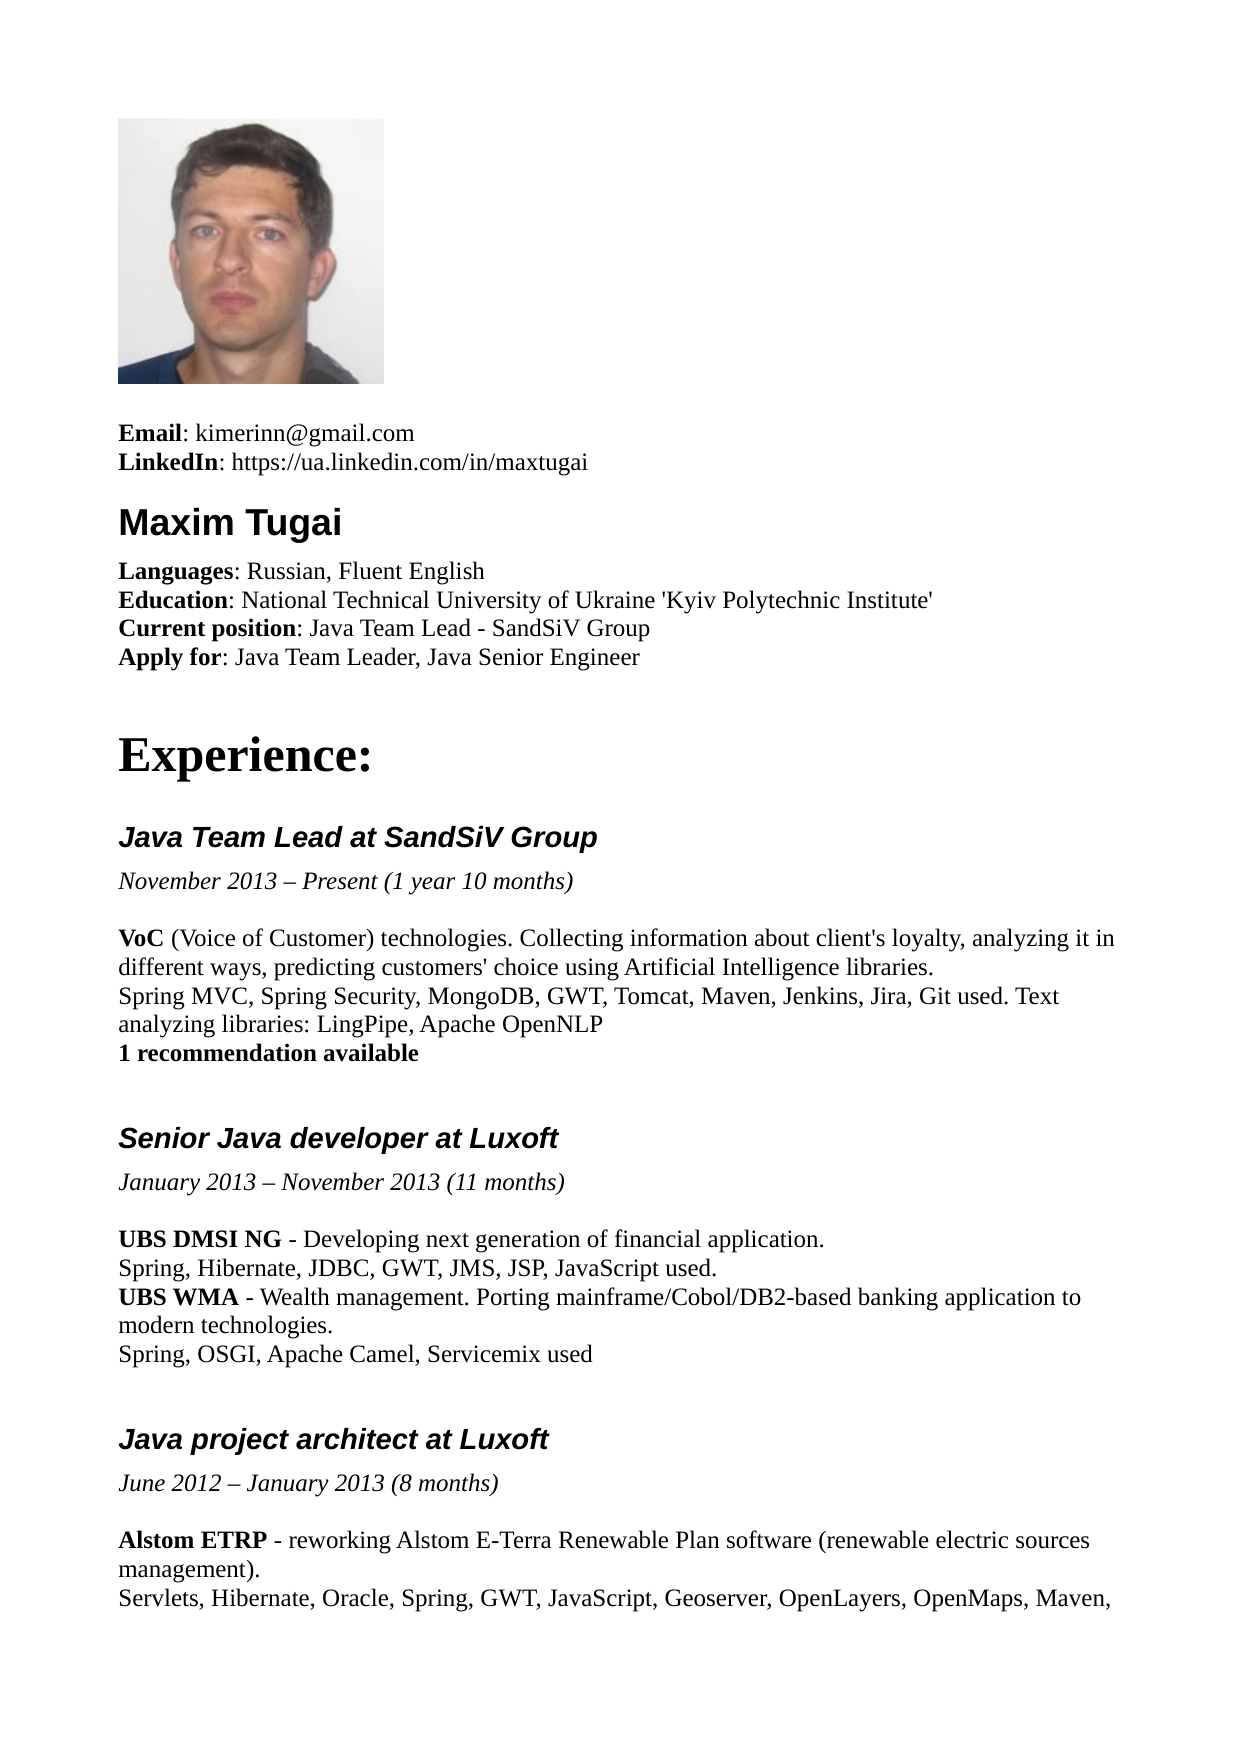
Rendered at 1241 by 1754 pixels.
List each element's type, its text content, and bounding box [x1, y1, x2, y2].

subtitle Senior Java developer at Luxoft [118, 1121, 1122, 1154]
text Alstom ETRP - reworking Alstom E-Terra Renewable Plan software (renewable electric sources [118, 1525, 1122, 1554]
text Current position: Java Team Lead - SandSiV Group [118, 613, 1122, 642]
text January 2013 – November 2013 (11 months) [118, 1167, 1122, 1196]
text Education: National Technical University of Ukraine 'Kyiv Polytechnic Institute' [118, 585, 1122, 613]
subtitle Java project architect at Luxoft [118, 1422, 1122, 1455]
text Email: kimerinn@gmail.com [118, 418, 1122, 447]
text Spring MVC, Spring Security, MongoDB, GWT, Tomcat, Maven, Jenkins, Jira, Git used. Text analyzing libraries: LingPipe, Apache OpenNLP [118, 981, 1122, 1038]
subtitle Experience: [118, 725, 1122, 782]
text Languages: Russian, Fluent English [118, 556, 1122, 585]
text UBS DMSI NG - Developing next generation of financial application. [118, 1224, 1122, 1253]
text VoC (Voice of Customer) technologies. Collecting information about client's loyalty, analyzing it in different ways, predicting customers' choice using Artificial Intelligence libraries. [118, 923, 1122, 981]
text Spring, OSGI, Apache Camel, Servicemix used [118, 1339, 1122, 1368]
text Servlets, Hibernate, Oracle, Spring, GWT, JavaScript, Geoserver, OpenLayers, OpenMaps, Maven, [118, 1583, 1122, 1612]
text Spring, Hibernate, JDBC, GWT, JMS, JSP, JavaScript used. [118, 1253, 1122, 1282]
text Apply for: Java Team Leader, Java Senior Engineer [118, 642, 1122, 671]
text June 2012 – January 2013 (8 months) [118, 1468, 1122, 1497]
picture [118, 118, 384, 384]
text management). [118, 1554, 1122, 1583]
text UBS WMA - Wealth management. Porting mainframe/Cobol/DB2-based banking application to modern technologies. [118, 1282, 1122, 1339]
text November 2013 – Present (1 year 10 months) [118, 866, 1122, 894]
text LinkedIn: https://ua.linkedin.com/in/maxtugai [118, 447, 1122, 475]
text 1 recommendation available [118, 1038, 1122, 1067]
title Maxim Tugai [118, 500, 1122, 543]
subtitle Java Team Lead at SandSiV Group [118, 820, 1122, 853]
